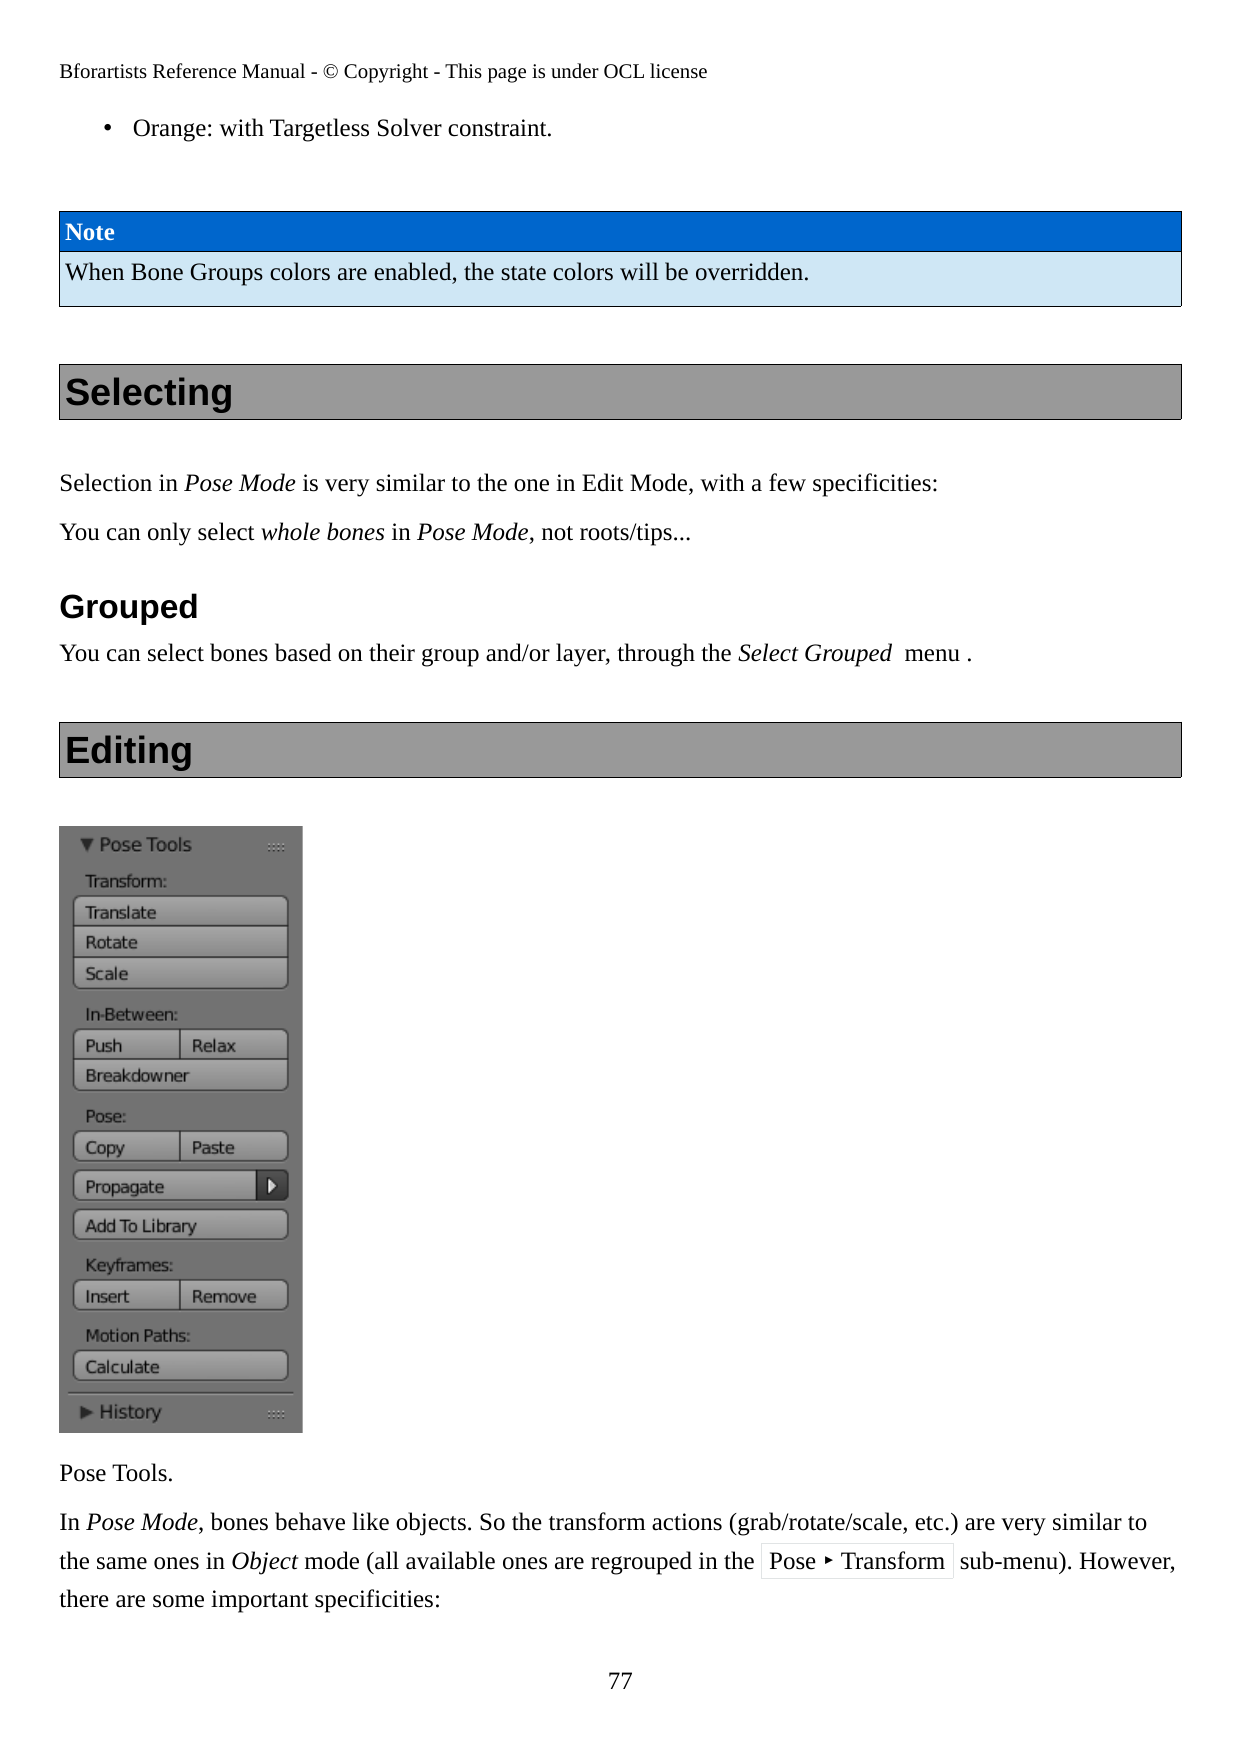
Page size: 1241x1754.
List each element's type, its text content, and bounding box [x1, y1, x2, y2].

table_header Selecting [60, 365, 1181, 419]
text Pose Tools. [59, 1458, 1181, 1487]
table_header Editing [60, 723, 1181, 777]
text Selection in Pose Mode is very similar to the one in Edit Mode, with a few specificities: [59, 468, 1181, 497]
table_header Note [60, 212, 1181, 251]
text You can only select whole bones in Pose Mode, not roots/tips... [59, 517, 1181, 546]
text You can select bones based on their group and/or layer, through the Select Grouped menu . [59, 638, 1181, 667]
list Orange: with Targetless Solver constraint. [103, 113, 1181, 141]
picture [59, 826, 303, 1433]
text In Pose Mode, bones behave like objects. So the transform actions (grab/rotate/scale, etc.) are very similar to the same ones in Object mode (all available ones are regrouped in the Pose ‣ Transform sub-menu). However, there are some important specificities: [59, 1507, 1181, 1612]
subtitle Grouped [59, 587, 1181, 626]
table_cell When Bone Groups colors are enabled, the state colors will be overridden. [60, 252, 1181, 306]
